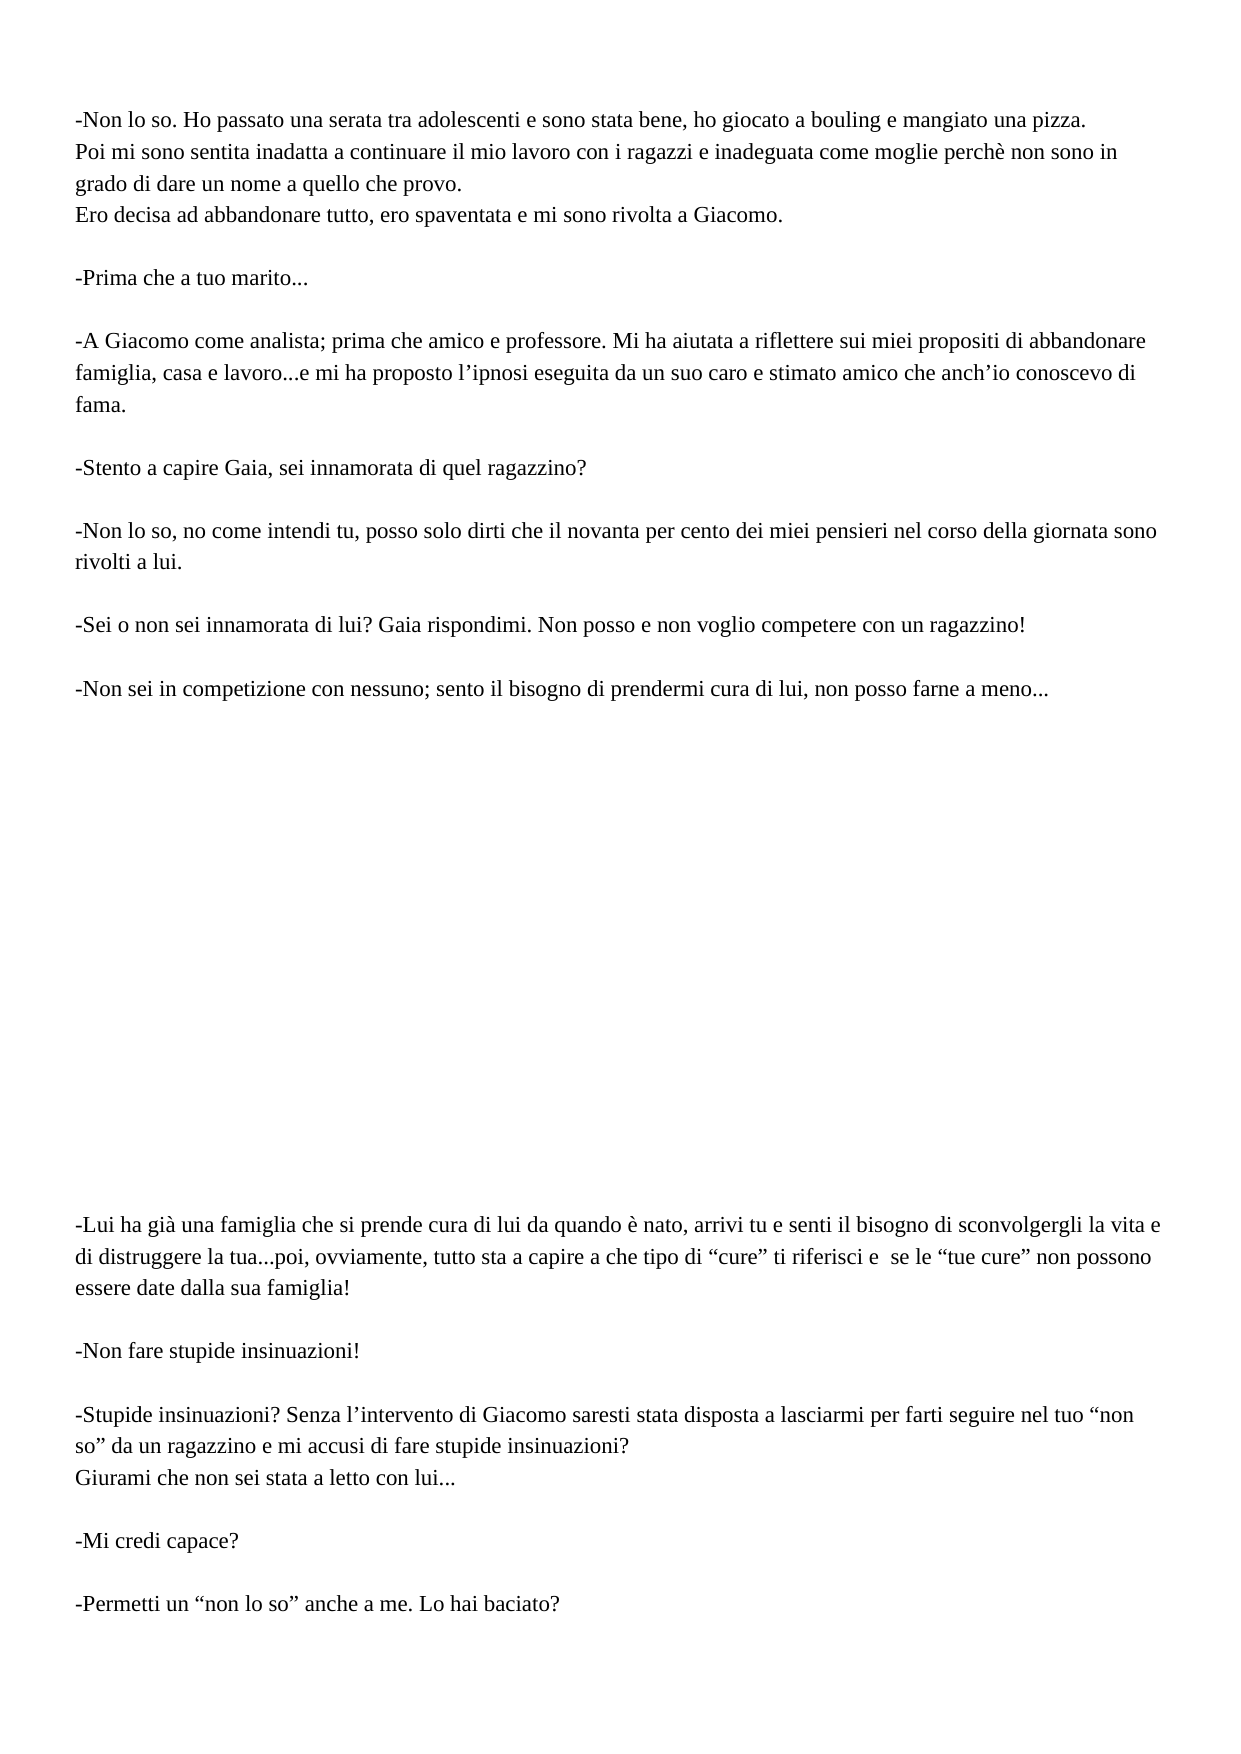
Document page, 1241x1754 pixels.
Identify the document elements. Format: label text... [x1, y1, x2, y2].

text Ero decisa ad abbandonare tutto, ero spaventata e mi sono rivolta a Giacomo. [75, 201, 1165, 228]
text Giurami che non sei stata a letto con lui... [75, 1464, 1165, 1490]
text -Stupide insinuazioni? Senza l’intervento di Giacomo saresti stata disposta a lasciarmi per farti seguire nel tuo “non so” da un ragazzino e mi accusi di fare stupide insinuazioni? [75, 1401, 1165, 1458]
text -Prima che a tuo marito... [75, 264, 1165, 291]
text -Stento a capire Gaia, sei innamorata di quel ragazzino? [75, 454, 1165, 480]
text -A Giacomo come analista; prima che amico e professore. Mi ha aiutata a riflettere sui miei propositi di abbandonare famiglia, casa e lavoro...e mi ha proposto l’ipnosi eseguita da un suo caro e stimato amico che anch’io conoscevo di fama. [75, 327, 1165, 417]
text -Lui ha già una famiglia che si prende cura di lui da quando è nato, arrivi tu e senti il bisogno di sconvolgergli la vita e di distruggere la tua...poi, ovviamente, tutto sta a capire a che tipo di “cure” ti riferisci e se le “tue cure” non possono essere date dalla sua famiglia! [75, 1211, 1165, 1301]
text -Non sei in competizione con nessuno; sento il bisogno di prendermi cura di lui, non posso farne a meno... [75, 675, 1165, 701]
text -Permetti un “non lo so” anche a me. Lo hai baciato? [75, 1590, 1165, 1616]
text Poi mi sono sentita inadatta a continuare il mio lavoro con i ragazzi e inadeguata come moglie perchè non sono in grado di dare un nome a quello che provo. [75, 138, 1165, 196]
text -Non fare stupide insinuazioni! [75, 1337, 1165, 1364]
text -Non lo so, no come intendi tu, posso solo dirti che il novanta per cento dei miei pensieri nel corso della giornata sono rivolti a lui. [75, 517, 1165, 575]
text -Mi credi capace? [75, 1527, 1165, 1553]
text -Non lo so. Ho passato una serata tra adolescenti e sono stata bene, ho giocato a bouling e mangiato una pizza. [75, 107, 1165, 133]
text -Sei o non sei innamorata di lui? Gaia rispondimi. Non posso e non voglio competere con un ragazzino! [75, 612, 1165, 638]
